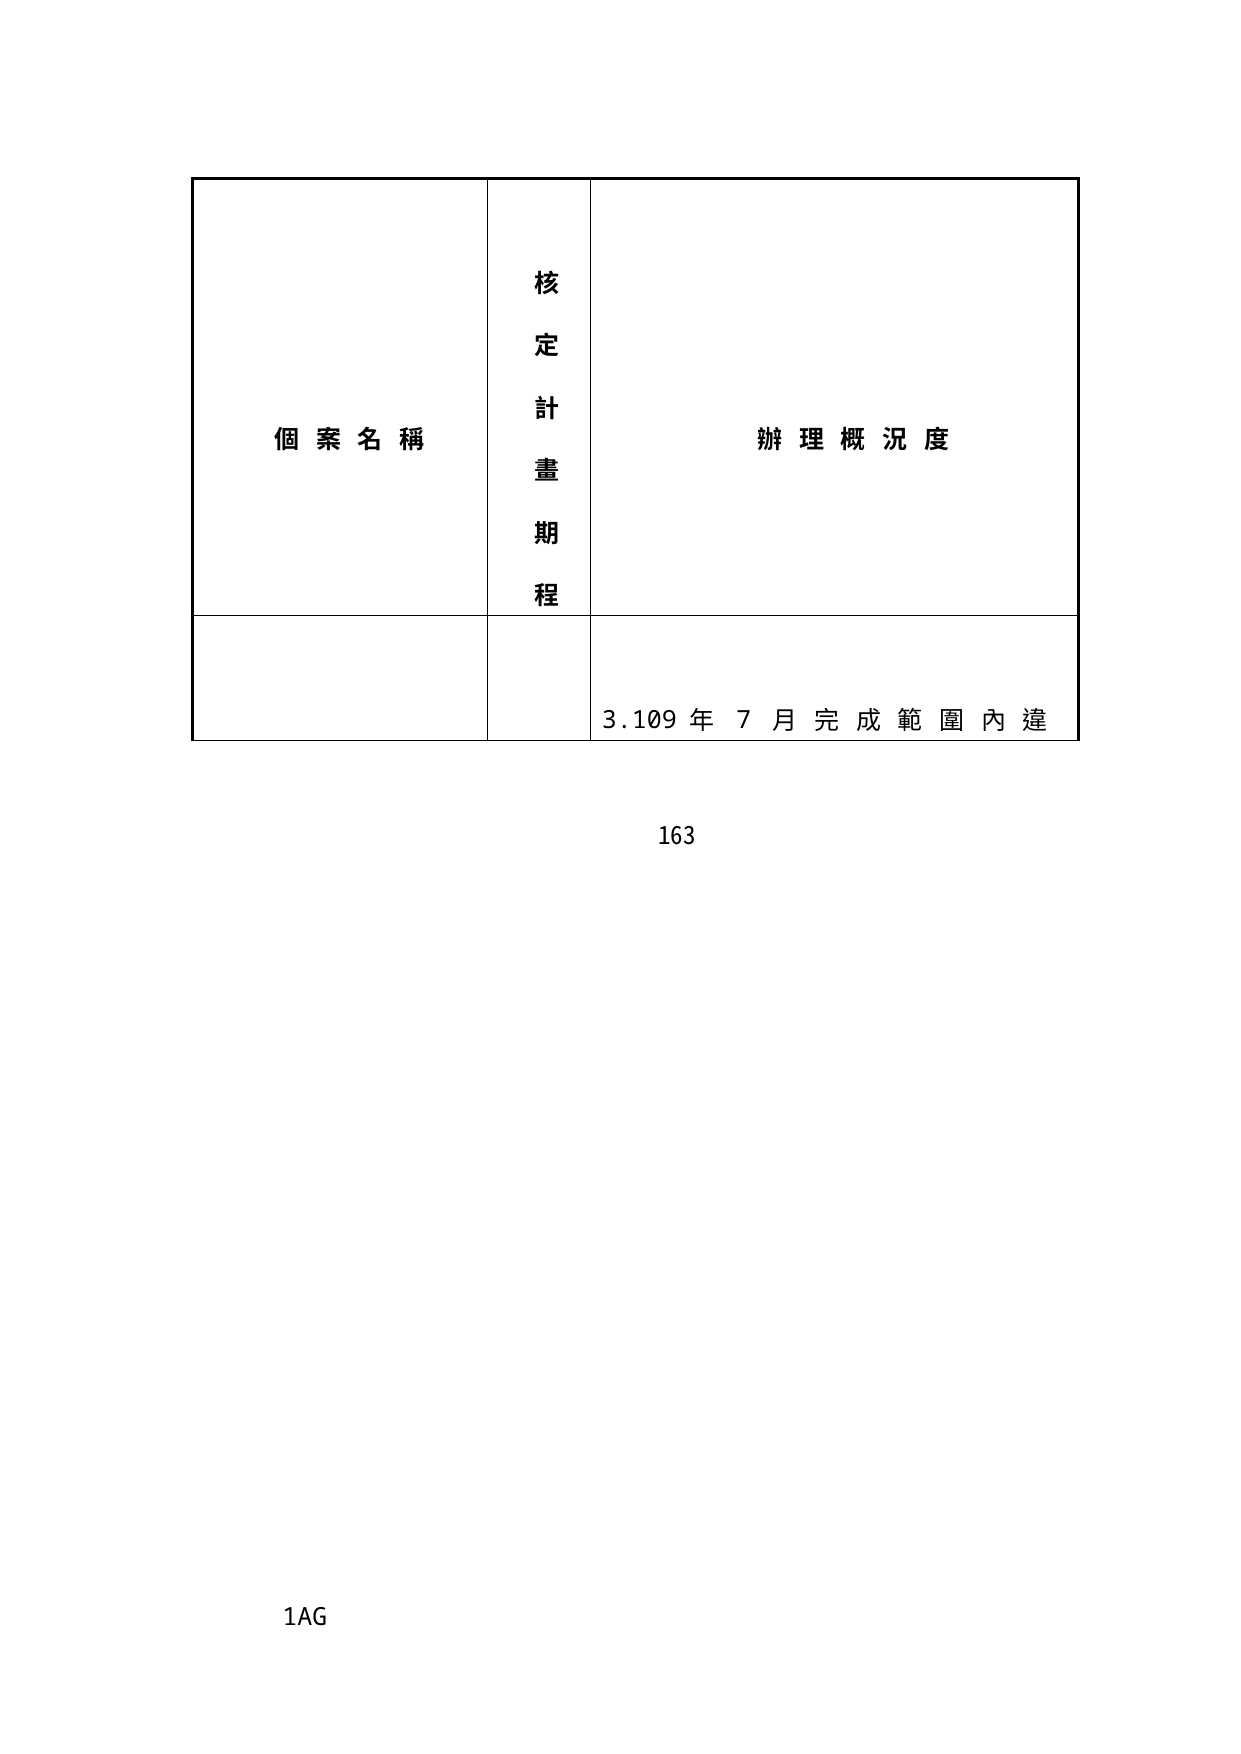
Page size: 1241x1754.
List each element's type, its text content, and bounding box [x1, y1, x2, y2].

table_header 辦理概況度 [591, 180, 1077, 615]
table_header 核定計畫期程 [488, 180, 590, 615]
table_cell [488, 616, 590, 740]
table_cell [194, 616, 487, 740]
table_cell 3.109年7月完成範圍內違 [591, 616, 1077, 740]
table_header 個案名稱 [194, 180, 487, 615]
